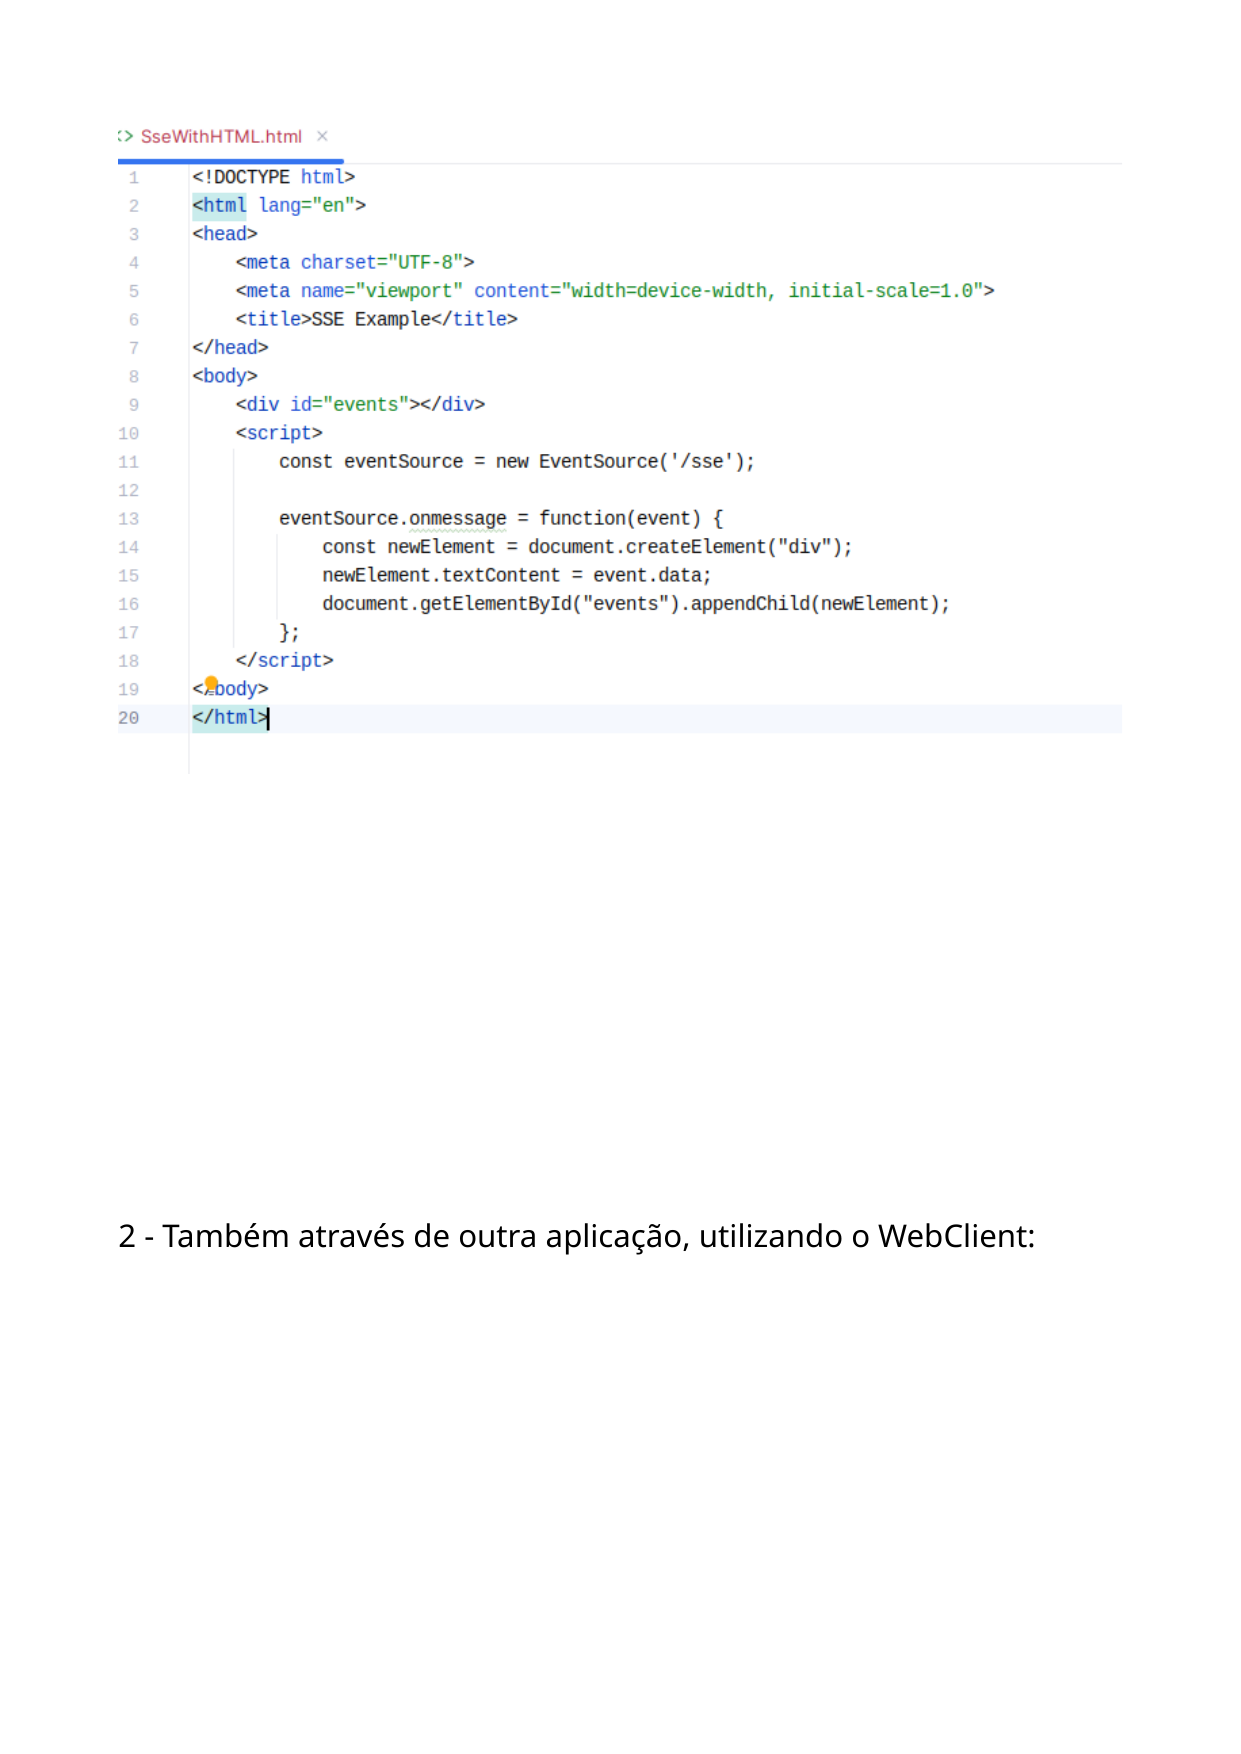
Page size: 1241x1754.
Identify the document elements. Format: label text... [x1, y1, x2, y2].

text 2 - Também através de outra aplicação, utilizando o WebClient: [118, 1214, 1122, 1257]
picture [118, 109, 1123, 774]
